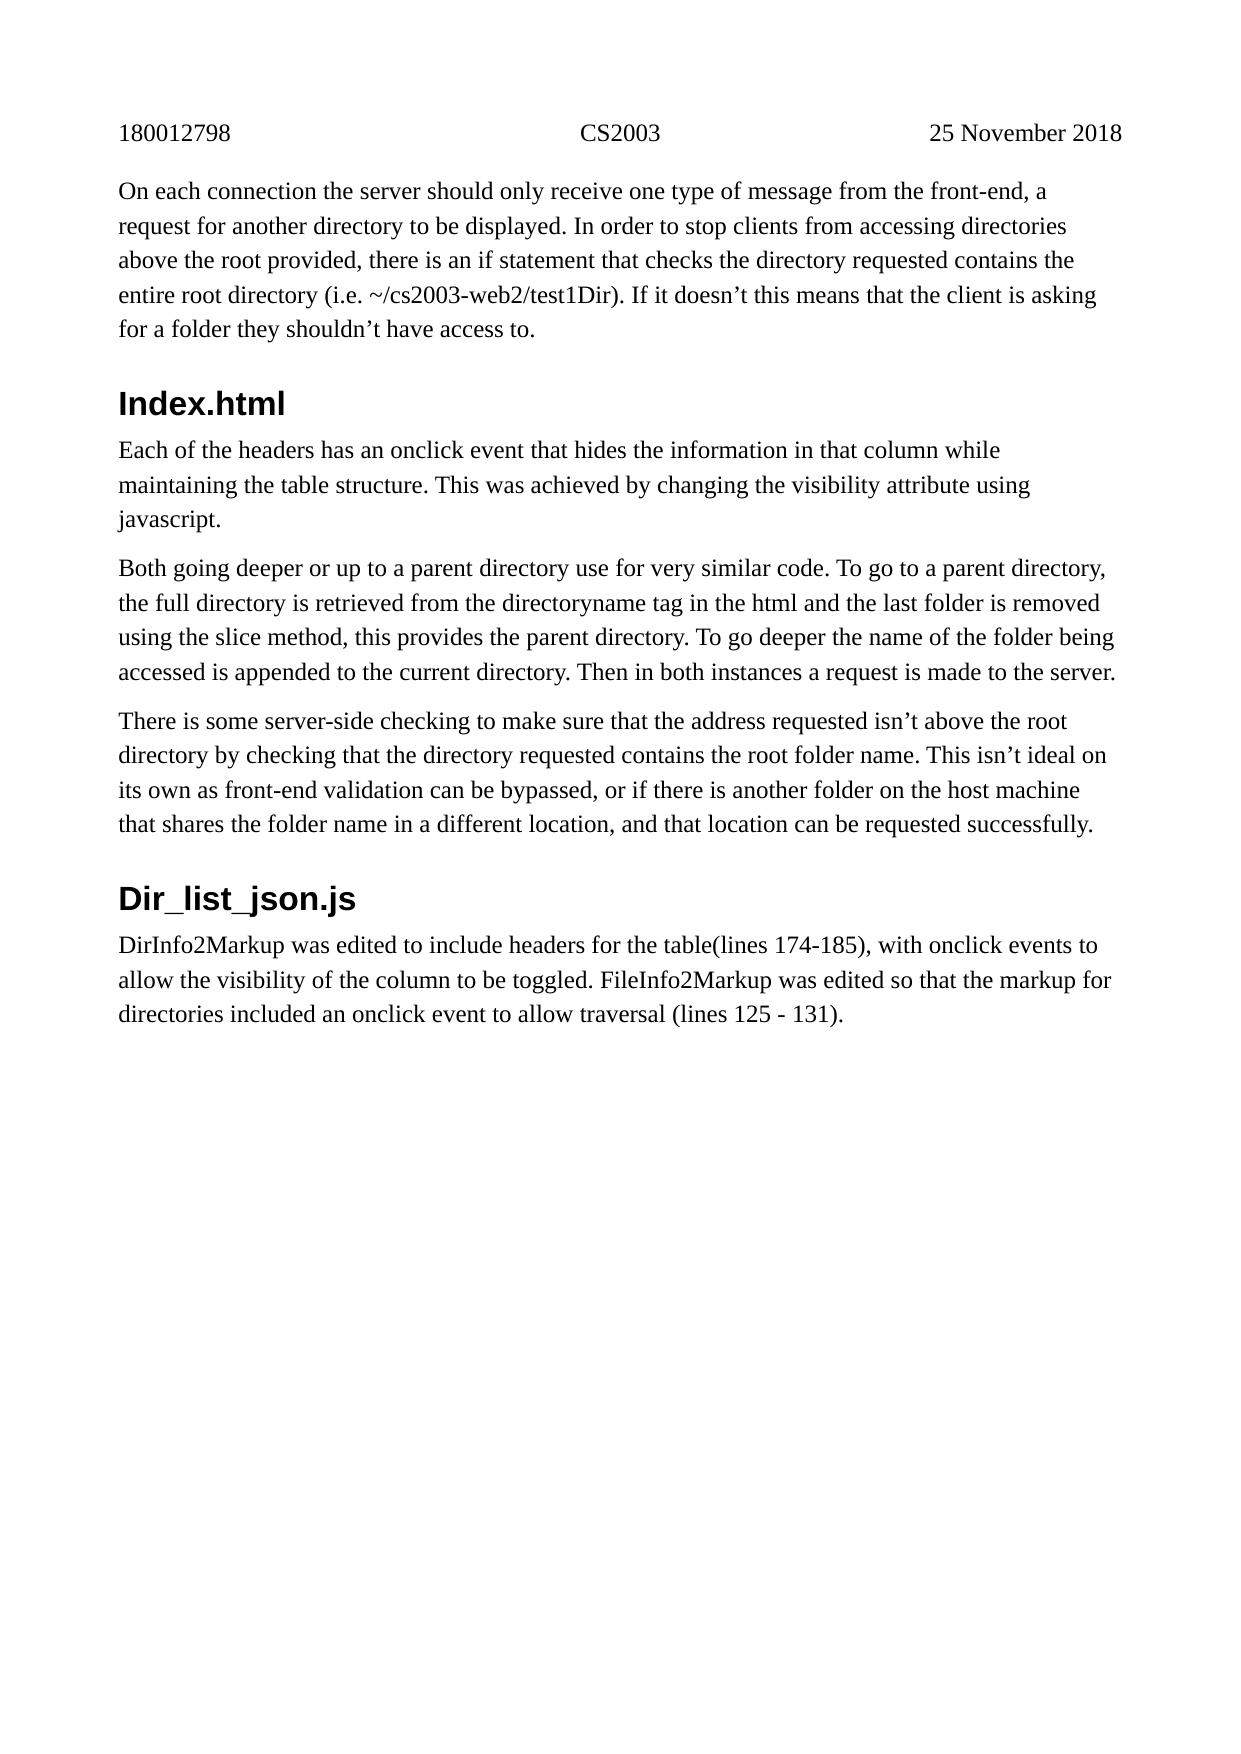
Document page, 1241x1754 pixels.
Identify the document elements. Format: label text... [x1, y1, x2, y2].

text There is some server-side checking to make sure that the address requested isn’t above the root directory by checking that the directory requested contains the root folder name. This isn’t ideal on its own as front-end validation can be bypassed, or if there is another folder on the host machine that shares the folder name in a different location, and that location can be requested successfully. [118, 706, 1122, 838]
text Both going deeper or up to a parent directory use for very similar code. To go to a parent directory, the full directory is retrieved from the directoryname tag in the html and the last folder is removed using the slice method, this provides the parent directory. To go deeper the name of the folder being accessed is appended to the current directory. Then in both instances a request is made to the server. [118, 553, 1122, 686]
subtitle Dir_list_json.js [118, 879, 1122, 918]
text Each of the headers has an onclick event that hides the information in that column while maintaining the table structure. This was achieved by changing the visibility attribute using javascript. [118, 435, 1122, 533]
text DirInfo2Markup was edited to include headers for the table(lines 174-185), with onclick events to allow the visibility of the column to be toggled. FileInfo2Markup was edited so that the markup for directories included an onclick event to allow traversal (lines 125 - 131). [118, 930, 1122, 1028]
text On each connection the server should only receive one type of message from the front-end, a request for another directory to be displayed. In order to stop clients from accessing directories above the root provided, there is an if statement that checks the directory requested contains the entire root directory (i.e. ~/cs2003-web2/test1Dir). If it doesn’t this means that the client is asking for a folder they shouldn’t have access to. [118, 176, 1122, 343]
subtitle Index.html [118, 384, 1122, 423]
